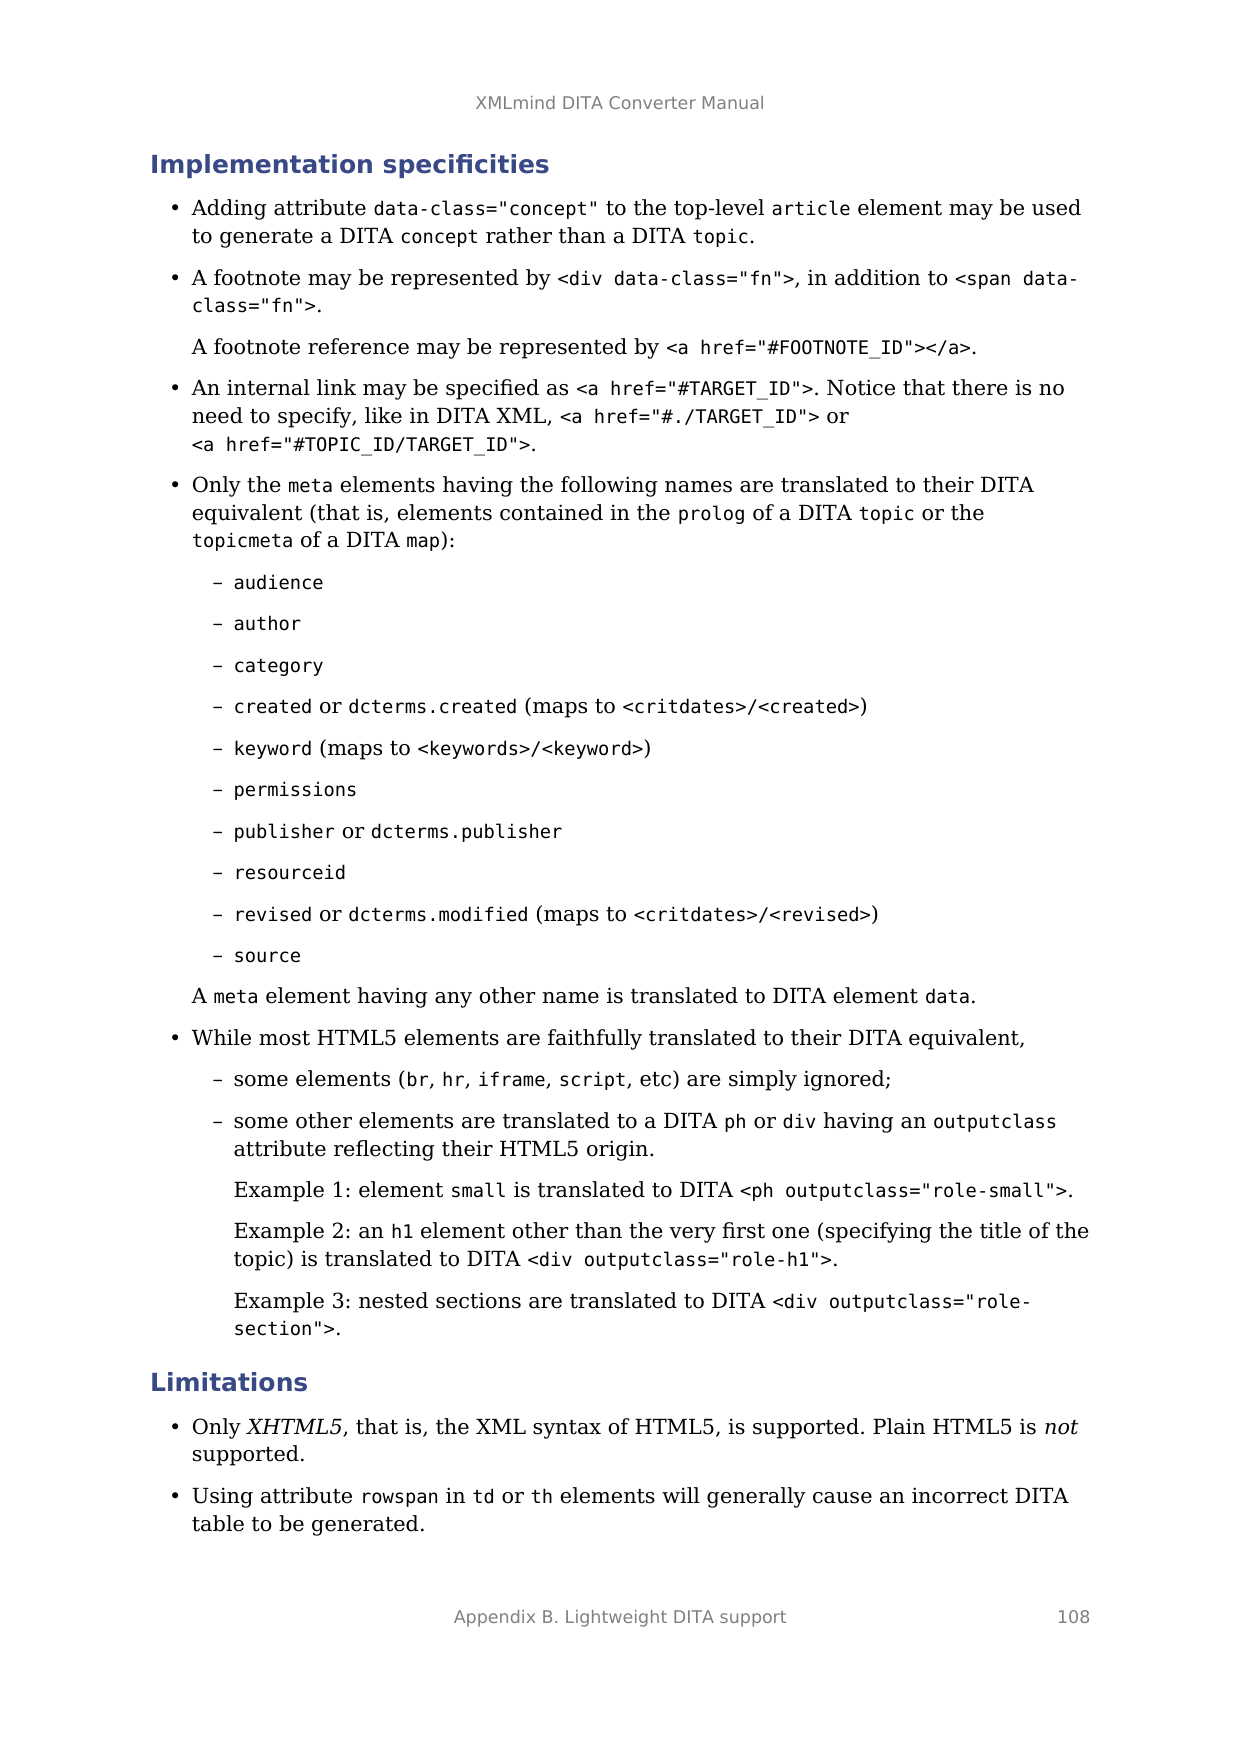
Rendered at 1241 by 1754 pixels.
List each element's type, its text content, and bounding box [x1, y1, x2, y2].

list publisher or dcterms.publisher [192, 815, 1090, 843]
list category [192, 649, 1090, 677]
list author [192, 608, 1090, 636]
list created or dcterms.created (maps to <critdates>/<created>) [192, 691, 1090, 718]
list A footnote may be represented by <div data-class="fn">, in addition to <span data-class="fn">. [150, 262, 1090, 317]
text Implementation specificities [150, 150, 1090, 179]
list Only the meta elements having the following names are translated to their DITA equivalent (that is, elements contained in the prolog of a DITA topic or the topicmeta of a DITA map): [150, 469, 1090, 553]
text Limitations [150, 1368, 1090, 1397]
list Example 1: element small is translated to DITA <ph outputclass="role-small">. [192, 1174, 1090, 1202]
list An internal link may be specified as <a href="#TARGET_ID">. Notice that there is no need to specify, like in DITA XML, <a href="#./TARGET_ID"> or <a href="#TOPIC_ID/TARGET_ID">. [150, 373, 1090, 456]
list source [192, 939, 1090, 967]
list Using attribute rowspan in td or th elements will generally cause an incorrect DITA table to be generated. [150, 1480, 1090, 1536]
list some other elements are translated to a DITA ph or div having an outputclass attribute reflecting their HTML5 origin. [192, 1105, 1090, 1161]
list A meta element having any other name is translated to DITA element data. [150, 981, 1090, 1009]
list While most HTML5 elements are faithfully translated to their DITA equivalent, [150, 1022, 1090, 1050]
list audience [192, 566, 1090, 594]
list Only XHTML5, that is, the XML syntax of HTML5, is supported. Plain HTML5 is not supported. [150, 1411, 1090, 1467]
list resourceid [192, 857, 1090, 884]
list some elements (br, hr, iframe, script, etc) are simply ignored; [192, 1064, 1090, 1092]
list Adding attribute data-class="concept" to the top-level article element may be used to generate a DITA concept rather than a DITA topic. [150, 193, 1090, 248]
list Example 2: an h1 element other than the very first one (specifying the title of the topic) is translated to DITA <div outputclass="role-h1">. [192, 1216, 1090, 1271]
list keyword (maps to <keywords>/<keyword>) [192, 732, 1090, 760]
list permissions [192, 774, 1090, 801]
list Example 3: nested sections are translated to DITA <div outputclass="role-section">. [192, 1285, 1090, 1341]
list revised or dcterms.modified (maps to <critdates>/<revised>) [192, 898, 1090, 926]
list A footnote reference may be represented by <a href="#FOOTNOTE_ID"></a>. [150, 331, 1090, 359]
